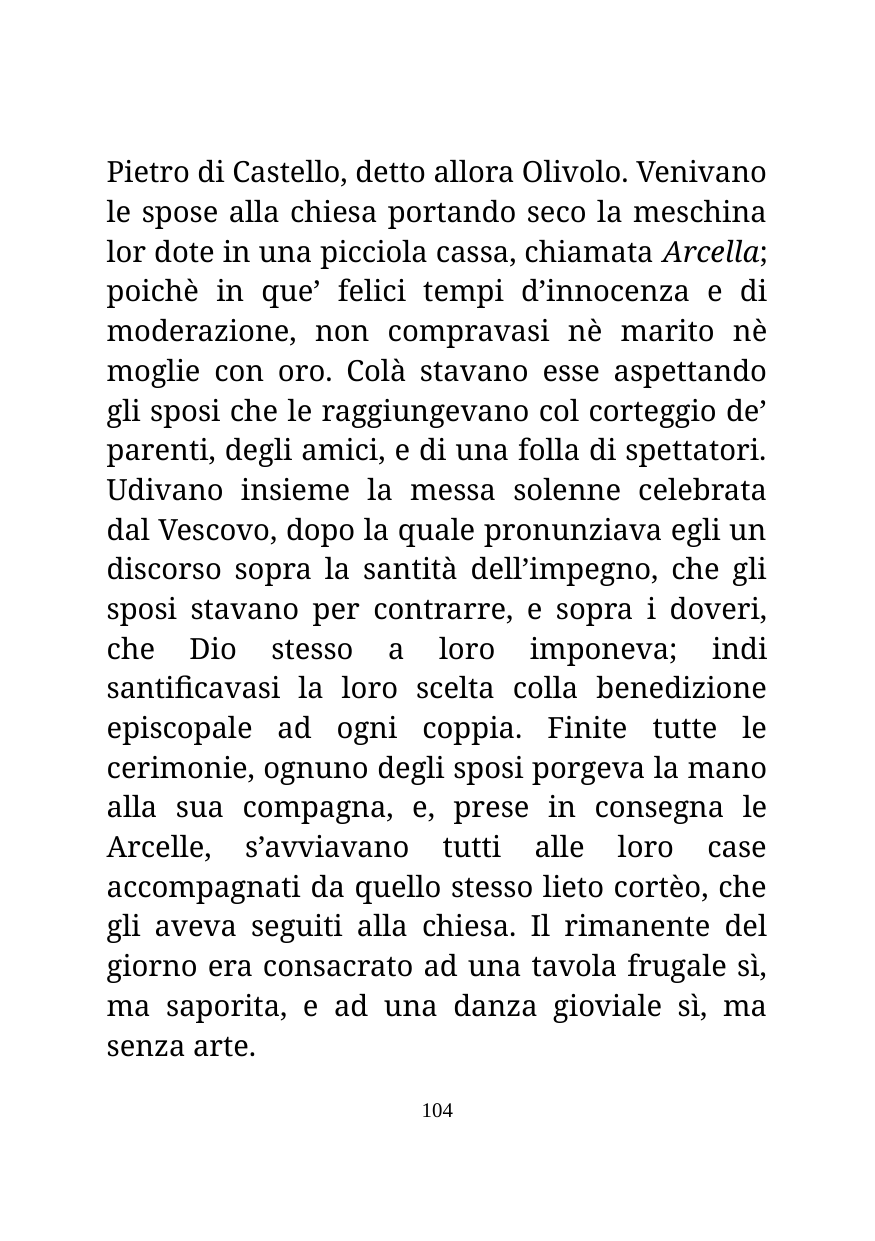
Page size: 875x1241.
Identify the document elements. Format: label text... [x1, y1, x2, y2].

text Pietro di Castello, detto allora Olivolo. Venivano le spose alla chiesa portando seco la meschina lor dote in una picciola cassa, chiamata Arcella; poichè in que’ felici tempi d’innocenza e di moderazione, non compravasi nè marito nè moglie con oro. Colà stavano esse aspettando gli sposi che le raggiungevano col corteggio de’ parenti, degli amici, e di una folla di spettatori. Udivano insieme la messa solenne celebrata dal Vescovo, dopo la quale pronunziava egli un discorso sopra la santità dell’impegno, che gli sposi stavano per contrarre, e sopra i doveri, che Dio stesso a loro imponeva; indi santificavasi la loro scelta colla benedizione episcopale ad ogni coppia. Finite tutte le cerimonie, ognuno degli sposi porgeva la mano alla sua compagna, e, prese in consegna le Arcelle, s’avviavano tutti alle loro case accompagnati da quello stesso lieto cortèo, che gli aveva seguiti alla chiesa. Il rimanente del giorno era consacrato ad una tavola frugale sì, ma saporita, e ad una danza gioviale sì, ma senza arte. [106, 152, 768, 1064]
